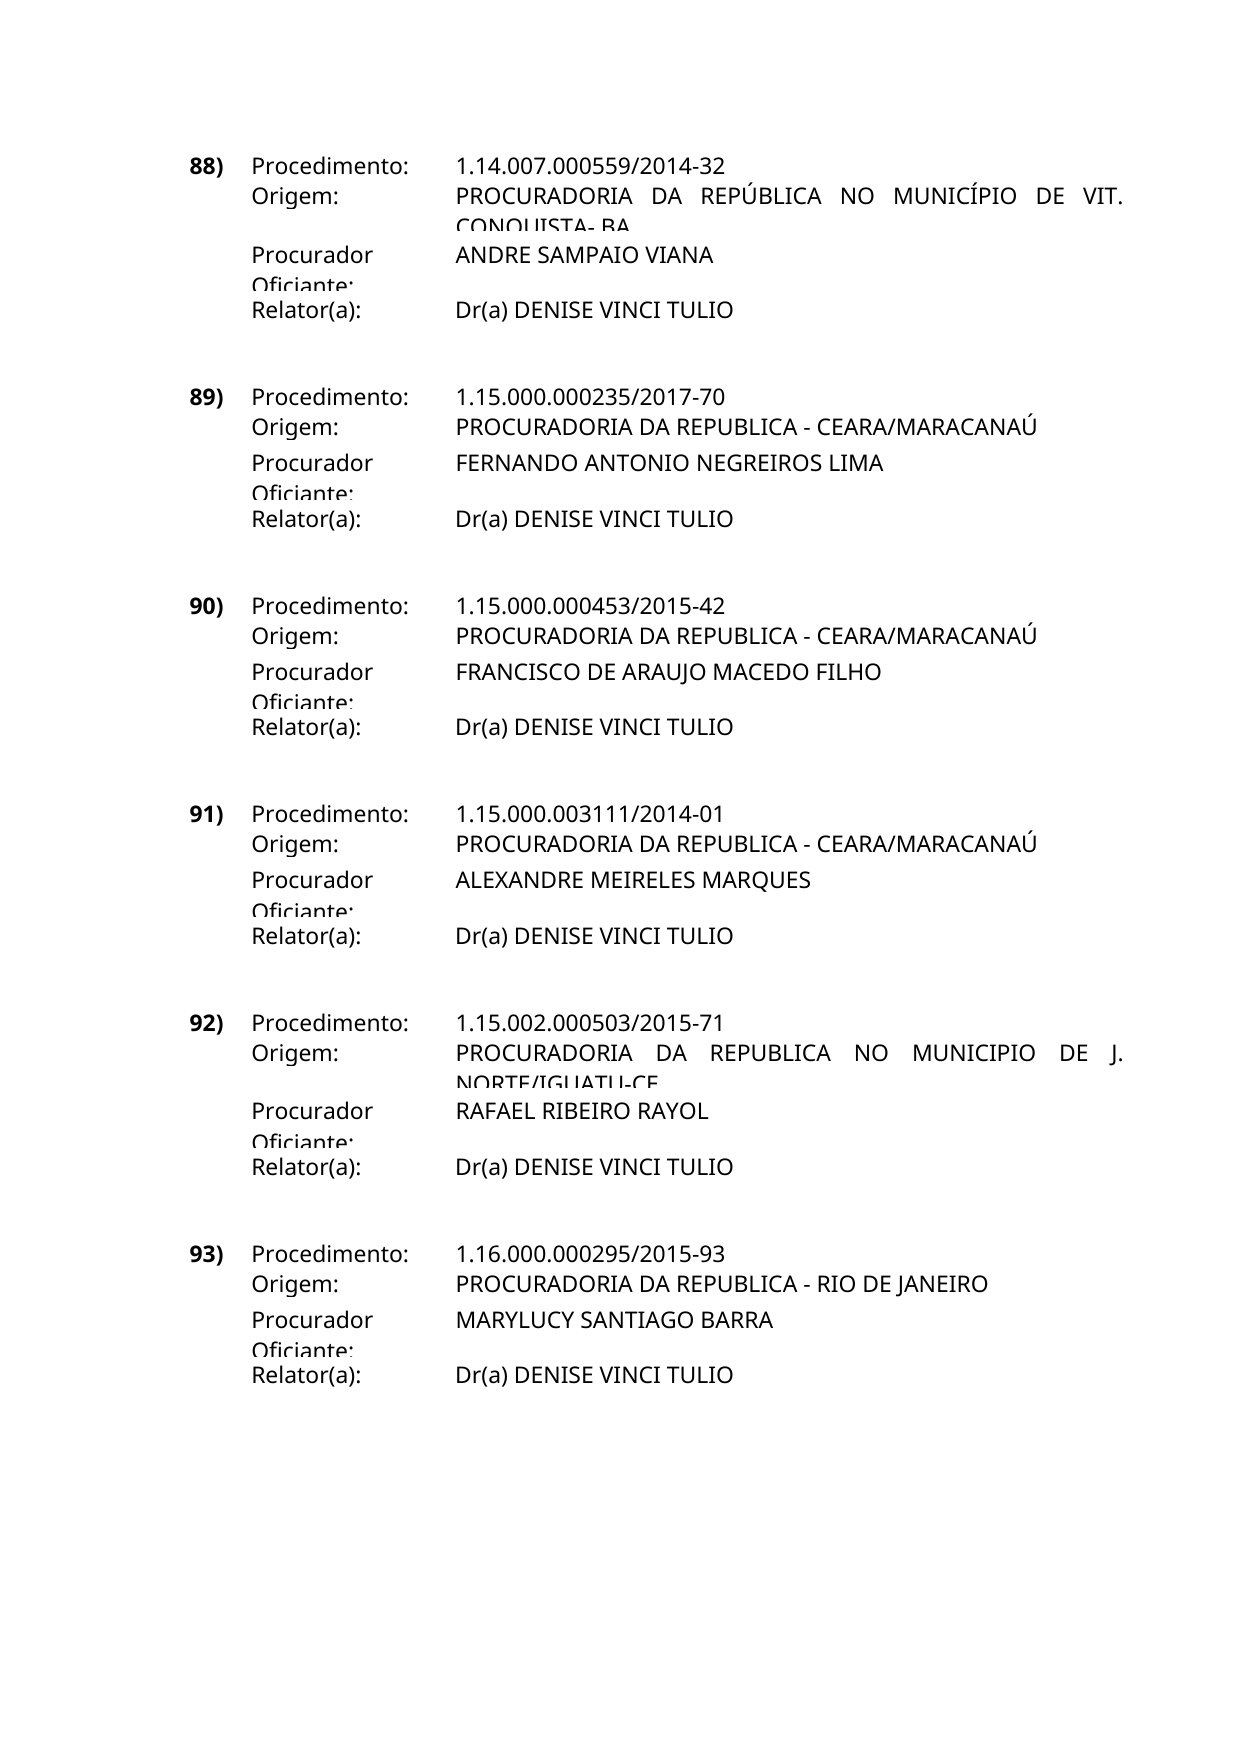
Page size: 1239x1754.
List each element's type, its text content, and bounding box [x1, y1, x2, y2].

table_cell [251, 950, 455, 1007]
table_cell Procurador Oficiante: [251, 656, 455, 708]
table_cell [189, 711, 251, 741]
table_header Dr(a) DENISE VINCI TULIO [455, 920, 1122, 948]
table_cell [251, 857, 455, 864]
table_cell [1125, 1088, 1239, 1095]
table_cell [1125, 503, 1239, 533]
table_cell [0, 239, 189, 289]
table_header Dr(a) DENISE VINCI TULIO [455, 711, 1122, 740]
table_cell [0, 180, 189, 208]
table_cell [0, 324, 189, 381]
table_cell [1125, 1238, 1239, 1266]
table_cell [0, 1007, 189, 1035]
table_cell [1125, 1151, 1239, 1181]
table_cell [0, 533, 189, 589]
table_cell [189, 656, 251, 707]
table_cell [0, 440, 189, 447]
table_cell [1125, 231, 1239, 238]
table_cell PROCURADORIA DA REPUBLICA - RIO DE JANEIRO [455, 1268, 1124, 1296]
table_cell [0, 620, 189, 648]
table_cell Origem: [251, 1268, 455, 1296]
table_cell Procurador Oficiante: [251, 1095, 455, 1148]
table_header [251, 0, 455, 150]
table_cell [1125, 1304, 1239, 1355]
table_cell [0, 150, 189, 178]
table_cell [189, 828, 251, 857]
table_cell Procurador Oficiante: [251, 447, 455, 499]
table_cell [189, 411, 251, 439]
table_cell Procurador Oficiante: [251, 864, 455, 917]
table_cell [1125, 1095, 1239, 1146]
table_cell [0, 381, 189, 409]
table_cell [189, 440, 251, 447]
table_cell [1125, 920, 1239, 950]
table_header [1125, 0, 1239, 150]
table_cell [0, 209, 189, 231]
table_cell [1125, 324, 1239, 381]
table_cell [189, 1296, 251, 1304]
table_cell Origem: [251, 828, 455, 857]
table_cell [189, 231, 251, 238]
table_cell [189, 1181, 251, 1238]
table_cell [0, 231, 189, 238]
table_cell [0, 1268, 189, 1296]
table_cell [1125, 648, 1239, 656]
table_cell [1125, 1268, 1239, 1296]
table_cell [189, 920, 251, 950]
table_cell [0, 1037, 189, 1065]
table_cell [0, 1088, 189, 1095]
table_cell [251, 1088, 455, 1095]
table_cell Origem: [251, 620, 455, 648]
table_cell [189, 239, 251, 289]
table_cell [189, 1095, 251, 1146]
table_cell [189, 1088, 251, 1095]
table_cell PROCURADORIA DA REPÚBLICA NO MUNICÍPIO DE VIT. CONQUISTA- BA [455, 180, 1124, 231]
table_header [189, 0, 251, 150]
table_cell [189, 648, 251, 656]
table_cell [0, 447, 189, 498]
table_cell [1125, 533, 1239, 589]
table_cell [189, 180, 251, 208]
table_cell [1125, 711, 1239, 741]
table_cell Procedimento: [251, 590, 455, 618]
table_cell [1125, 1296, 1239, 1304]
table_cell FERNANDO ANTONIO NEGREIROS LIMA [455, 447, 1124, 498]
table_cell 1.15.000.000235/2017-70 [455, 381, 1124, 409]
table_cell [0, 950, 189, 1007]
table_cell [1125, 1065, 1239, 1088]
table_header Dr(a) DENISE VINCI TULIO [455, 503, 1122, 531]
table_cell [189, 294, 251, 324]
table_cell [0, 1238, 189, 1266]
table_cell [0, 1095, 189, 1146]
table_cell [1125, 239, 1239, 289]
table_cell [455, 440, 1124, 447]
table_cell [251, 648, 455, 656]
table_cell [1125, 1359, 1239, 1389]
table_cell [189, 741, 251, 798]
table_header Relator(a): [251, 1151, 455, 1179]
table_cell [455, 1181, 1124, 1238]
table_cell [1125, 864, 1239, 915]
table_cell Procedimento: [251, 1238, 455, 1266]
table_cell [1125, 1037, 1239, 1065]
table_cell [1125, 447, 1239, 498]
table_cell [1125, 620, 1239, 648]
table_cell [455, 648, 1124, 656]
table_cell [455, 533, 1124, 589]
table_cell [251, 741, 455, 798]
table_cell [0, 1151, 189, 1181]
table_cell [251, 324, 455, 381]
table_cell Procedimento: [251, 1007, 455, 1035]
table_cell [0, 741, 189, 798]
table_cell [189, 864, 251, 915]
table_cell 93) [189, 1238, 251, 1266]
table_cell 1.15.002.000503/2015-71 [455, 1007, 1124, 1035]
table_cell [0, 411, 189, 439]
table_cell [0, 828, 189, 857]
table_cell [189, 1304, 251, 1355]
table_cell [455, 857, 1124, 864]
table_cell [0, 711, 189, 741]
table_cell [189, 533, 251, 589]
table_cell [251, 1181, 455, 1238]
table_cell [251, 1065, 455, 1088]
table_cell [0, 1181, 189, 1238]
table_cell [189, 447, 251, 498]
table_cell Origem: [251, 180, 455, 208]
table_cell [189, 324, 251, 381]
table_cell [1125, 1007, 1239, 1035]
table_cell [251, 440, 455, 447]
table_cell Procurador Oficiante: [251, 1304, 455, 1356]
table_cell Origem: [251, 1037, 455, 1065]
table_header Relator(a): [251, 1359, 455, 1388]
table_cell [1125, 950, 1239, 1007]
table_cell 91) [189, 798, 251, 827]
table_cell [1125, 440, 1239, 447]
table_cell Procurador Oficiante: [251, 239, 455, 291]
table_cell [189, 1065, 251, 1088]
table_cell FRANCISCO DE ARAUJO MACEDO FILHO [455, 656, 1124, 707]
table_cell [0, 503, 189, 533]
table_cell 1.14.007.000559/2014-32 [455, 150, 1124, 178]
table_cell Procedimento: [251, 381, 455, 409]
table_header Relator(a): [251, 294, 455, 323]
table_cell [1125, 381, 1239, 409]
table_header Relator(a): [251, 920, 455, 948]
table_cell [0, 798, 189, 827]
table_cell 1.16.000.000295/2015-93 [455, 1238, 1124, 1266]
table_cell PROCURADORIA DA REPUBLICA - CEARA/MARACANAÚ [455, 411, 1124, 439]
table_cell 89) [189, 381, 251, 409]
table_cell 92) [189, 1007, 251, 1035]
table_cell [1125, 180, 1239, 208]
table_cell [251, 1296, 455, 1304]
table_cell [1125, 590, 1239, 618]
table_cell [0, 648, 189, 656]
table_cell ALEXANDRE MEIRELES MARQUES [455, 864, 1124, 915]
table_cell PROCURADORIA DA REPUBLICA - CEARA/MARACANAÚ [455, 620, 1124, 648]
table_cell MARYLUCY SANTIAGO BARRA [455, 1304, 1124, 1355]
table_cell PROCURADORIA DA REPUBLICA - CEARA/MARACANAÚ [455, 828, 1124, 857]
table_header [0, 0, 189, 150]
table_header Dr(a) DENISE VINCI TULIO [455, 294, 1122, 323]
table_cell PROCURADORIA DA REPUBLICA NO MUNICIPIO DE J. NORTE/IGUATU-CE [455, 1037, 1124, 1088]
table_cell 88) [189, 150, 251, 178]
table_cell ANDRE SAMPAIO VIANA [455, 239, 1124, 289]
table_cell [455, 1088, 1124, 1095]
table_cell [455, 741, 1124, 798]
table_header Dr(a) DENISE VINCI TULIO [455, 1359, 1122, 1388]
table_cell [1125, 294, 1239, 324]
table_cell [455, 231, 1124, 238]
table_cell RAFAEL RIBEIRO RAYOL [455, 1095, 1124, 1146]
table_cell [1125, 150, 1239, 178]
table_cell [0, 1296, 189, 1304]
table_cell Procedimento: [251, 150, 455, 178]
table_cell [0, 294, 189, 324]
table_cell Origem: [251, 411, 455, 439]
table_cell [1125, 411, 1239, 439]
table_header Relator(a): [251, 711, 455, 740]
table_cell [455, 324, 1124, 381]
table_cell [251, 209, 455, 231]
table_header Dr(a) DENISE VINCI TULIO [455, 1151, 1122, 1179]
table_cell 1.15.000.000453/2015-42 [455, 590, 1124, 618]
table_cell [189, 503, 251, 533]
table_cell [1125, 656, 1239, 707]
table_cell [1125, 741, 1239, 798]
table_header Relator(a): [251, 503, 455, 531]
table_cell [0, 864, 189, 915]
table_cell [189, 857, 251, 864]
table_cell [189, 209, 251, 231]
table_cell [0, 656, 189, 707]
table_cell [189, 1037, 251, 1065]
table_cell 90) [189, 590, 251, 618]
table_cell [189, 1151, 251, 1181]
table_cell Procedimento: [251, 798, 455, 827]
table_cell [189, 950, 251, 1007]
table_cell [455, 1296, 1124, 1304]
table_cell [189, 620, 251, 648]
table_cell [0, 1304, 189, 1355]
table_cell [0, 920, 189, 950]
table_cell [1125, 857, 1239, 864]
table_cell [1125, 1181, 1239, 1238]
table_cell [455, 950, 1124, 1007]
table_cell [189, 1268, 251, 1296]
table_cell [251, 231, 455, 238]
table_cell [0, 1359, 189, 1389]
table_cell [0, 857, 189, 864]
table_header [455, 0, 1124, 150]
table_cell [0, 1065, 189, 1088]
table_cell [1125, 798, 1239, 827]
table_cell [189, 1359, 251, 1389]
table_cell 1.15.000.003111/2014-01 [455, 798, 1124, 827]
table_cell [1125, 828, 1239, 857]
table_cell [251, 533, 455, 589]
table_cell [0, 590, 189, 618]
table_cell [1125, 209, 1239, 231]
